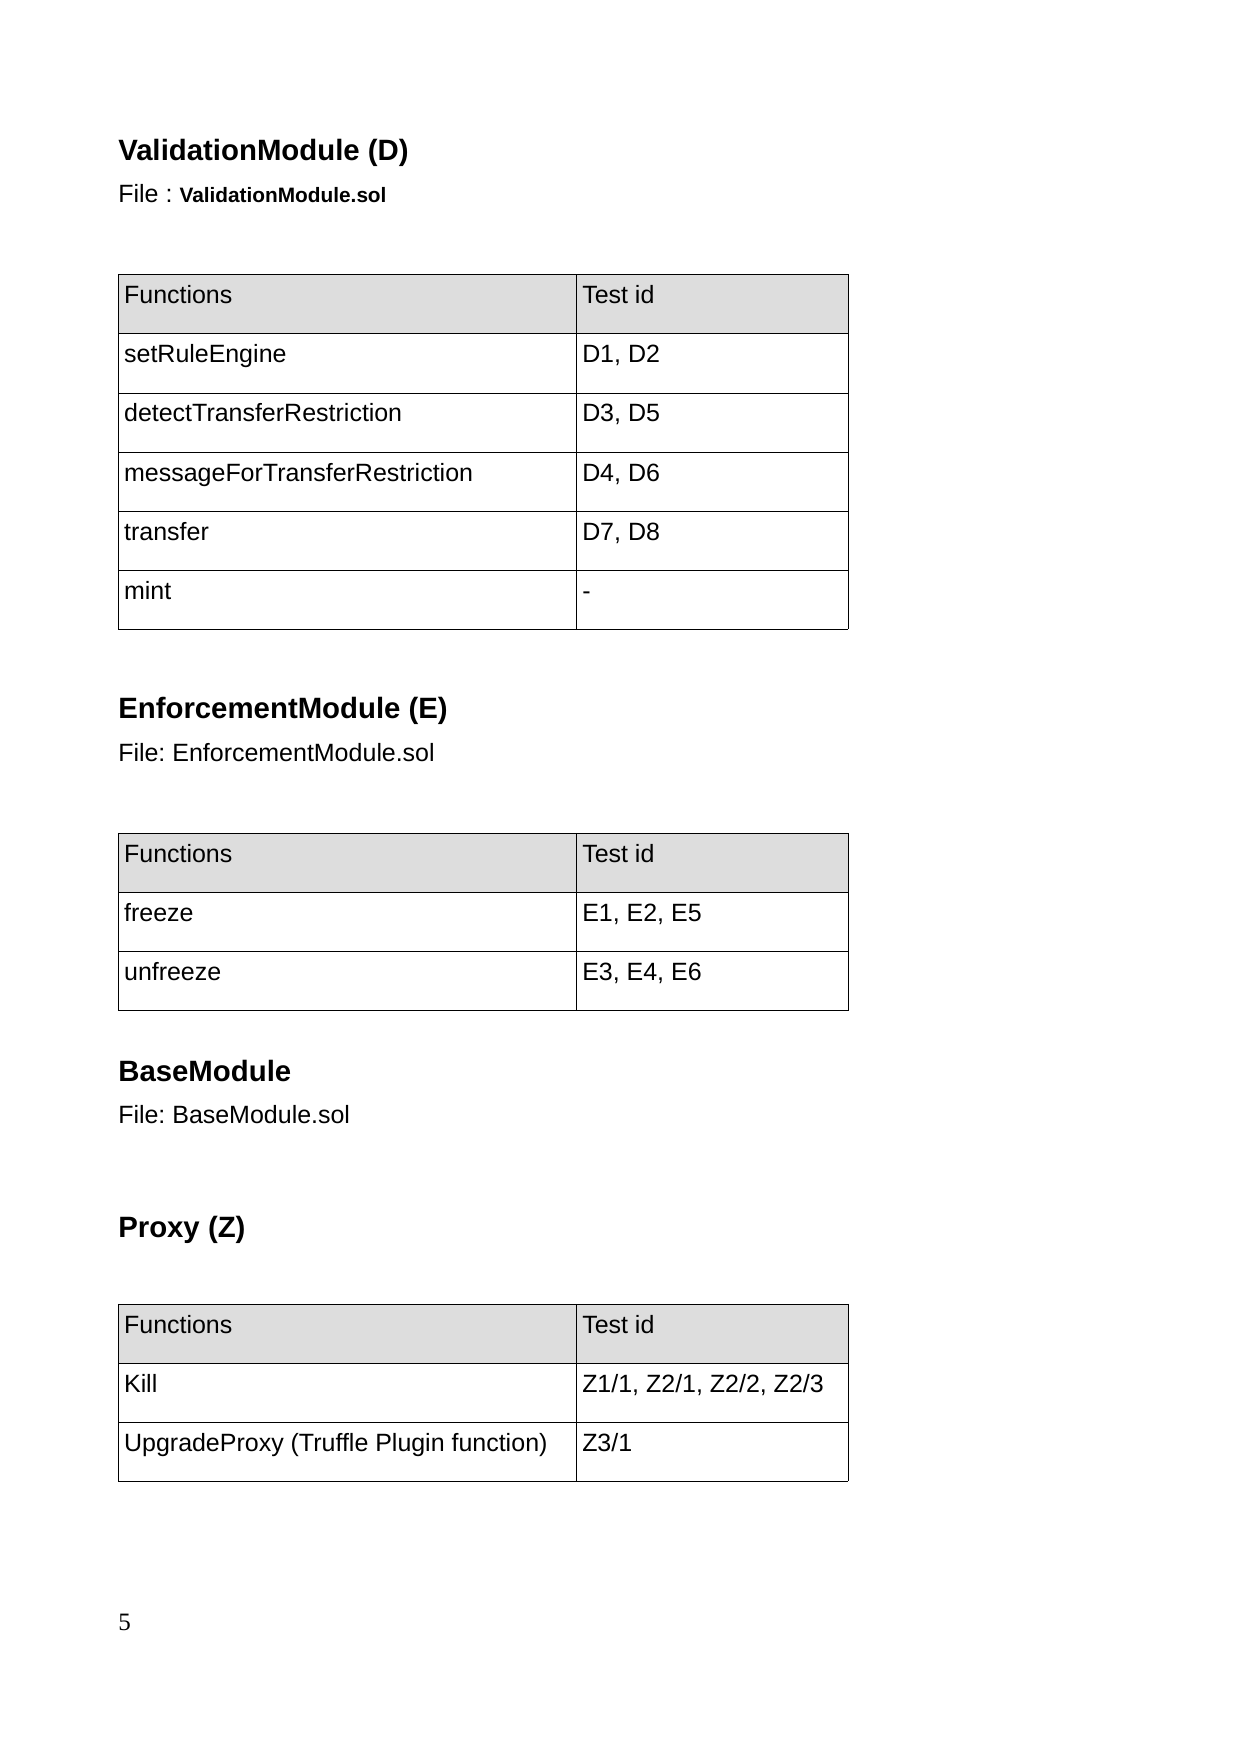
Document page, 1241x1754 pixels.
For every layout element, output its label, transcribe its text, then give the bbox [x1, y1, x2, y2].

text File : ValidationModule.sol [118, 179, 1122, 208]
table_header Functions [119, 834, 576, 892]
table_cell E3, E4, E6 [577, 952, 848, 1010]
table_cell D4, D6 [577, 453, 848, 511]
subtitle EnforcementModule (E) [118, 691, 1122, 725]
table_cell detectTransferRestriction [119, 394, 576, 452]
table_cell D3, D5 [577, 394, 848, 452]
table_cell messageForTransferRestriction [119, 453, 576, 511]
table_cell setRuleEngine [119, 334, 576, 392]
table_cell mint [119, 571, 576, 629]
subtitle Proxy (Z) [118, 1210, 1122, 1244]
table_header Functions [119, 1305, 576, 1363]
table_cell unfreeze [119, 952, 576, 1010]
table_header Test id [577, 275, 848, 333]
table_cell transfer [119, 512, 576, 570]
table_cell - [577, 571, 848, 629]
table_cell freeze [119, 893, 576, 951]
text File: EnforcementModule.sol [118, 738, 1122, 766]
subtitle BaseModule [118, 1054, 1122, 1088]
table_cell Z1/1, Z2/1, Z2/2, Z2/3 [577, 1364, 848, 1422]
text File: BaseModule.sol [118, 1100, 1122, 1129]
table_header Test id [577, 834, 848, 892]
table_header Test id [577, 1305, 848, 1363]
table_cell UpgradeProxy (Truffle Plugin function) [119, 1423, 576, 1481]
table_cell E1, E2, E5 [577, 893, 848, 951]
table_cell D7, D8 [577, 512, 848, 570]
table_header Functions [119, 275, 576, 333]
table_cell Kill [119, 1364, 576, 1422]
table_cell Z3/1 [577, 1423, 848, 1481]
subtitle ValidationModule (D) [118, 133, 1122, 166]
table_cell D1, D2 [577, 334, 848, 392]
